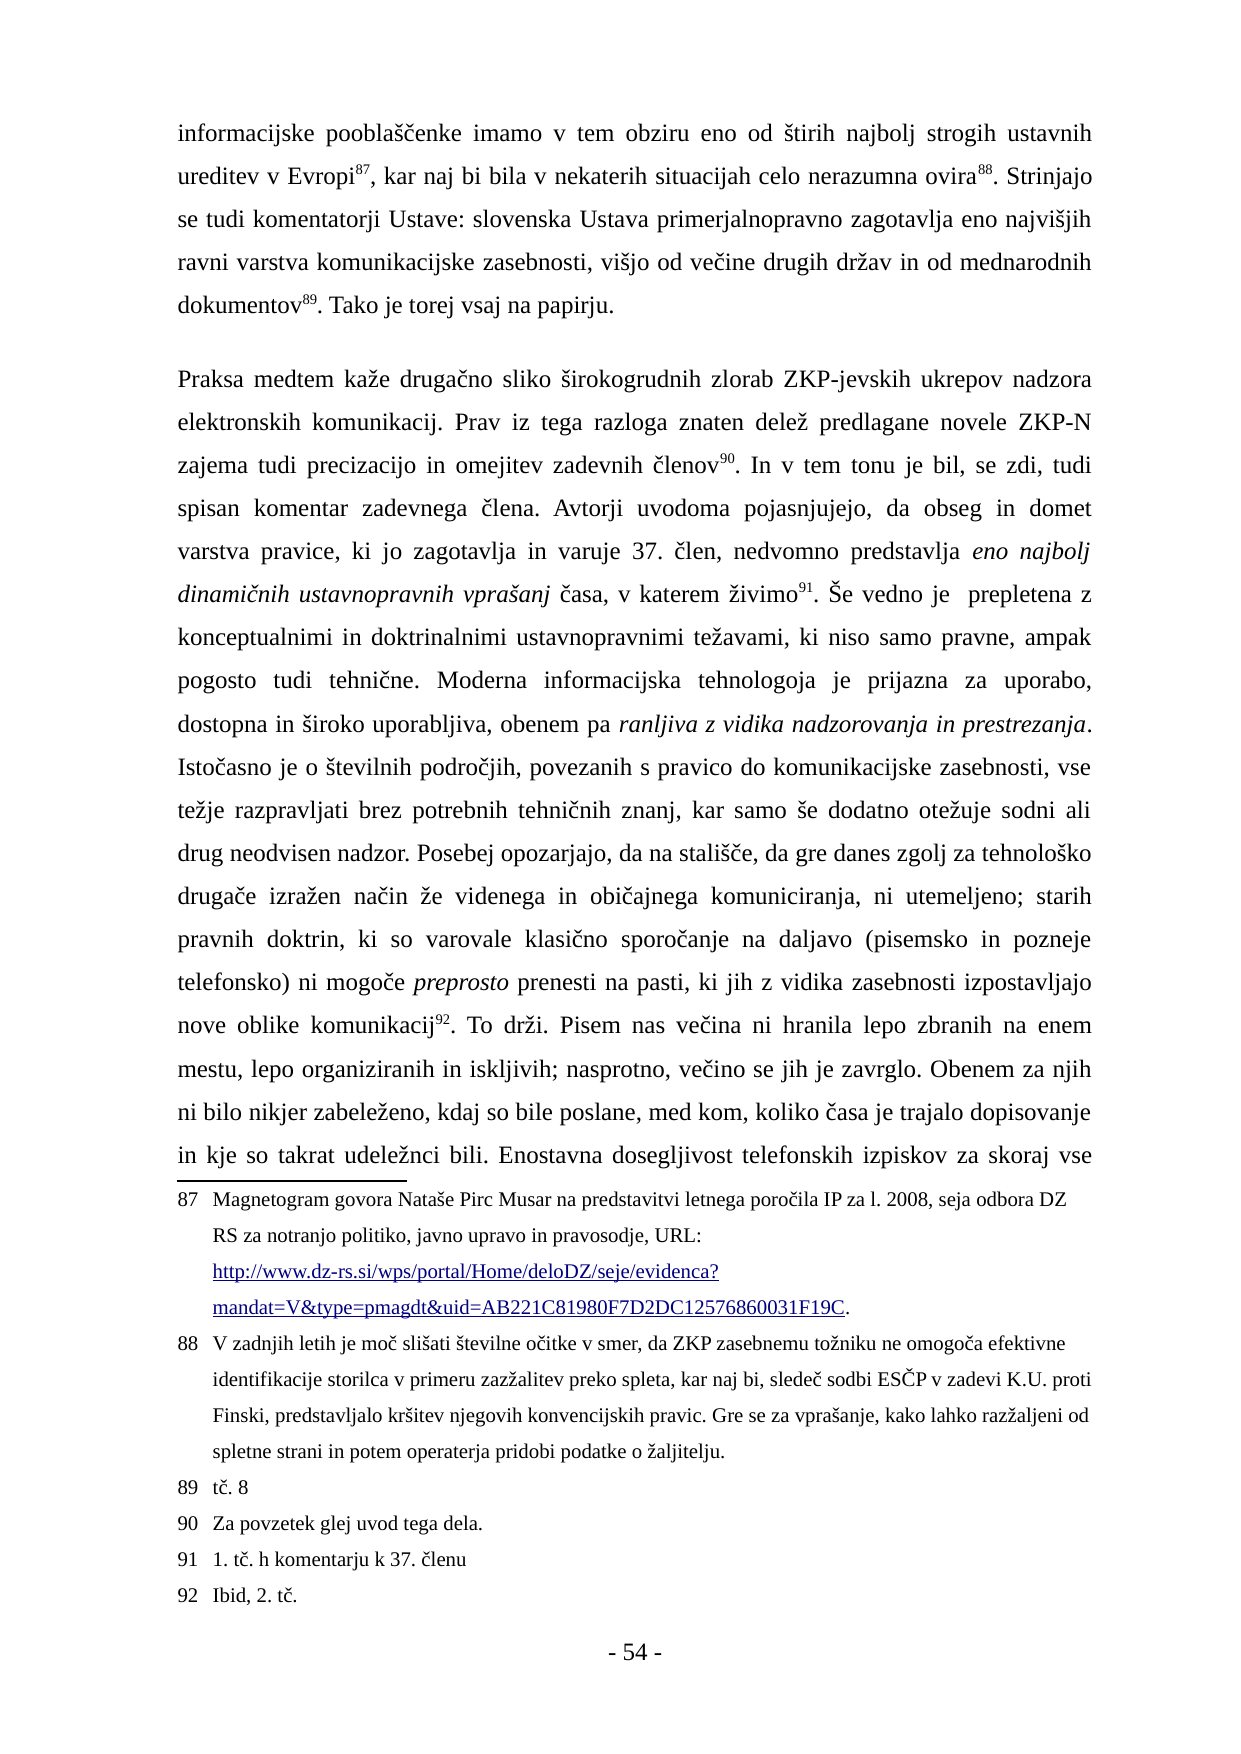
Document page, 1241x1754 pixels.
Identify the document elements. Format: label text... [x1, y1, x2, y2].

text informacijske pooblaščenke imamo v tem obziru eno od štirih najbolj strogih ustavnih ureditev v Evropi, kar naj bi bila v nekaterih situacijah celo nerazumna ovira. Strinjajo se tudi komentatorji Ustave: slovenska Ustava primerjalnopravno zagotavlja eno najvišjih ravni varstva komunikacijske zasebnosti, višjo od večine drugih držav in od mednarodnih dokumentov. Tako je torej vsaj na papirju. [177, 118, 1093, 319]
text tč. 8 [177, 1475, 1093, 1499]
text Ibid, 2. tč. [177, 1583, 1093, 1607]
text Za povzetek glej uvod tega dela. [177, 1511, 1093, 1535]
text 1. tč. h komentarju k 37. členu [177, 1547, 1093, 1571]
text V zadnjih letih je moč slišati številne očitke v smer, da ZKP zasebnemu tožniku ne omogoča efektivne identifikacije storilca v primeru zazžalitev preko spleta, kar naj bi, sledeč sodbi ESČP v zadevi K.U. proti Finski, predstavljalo kršitev njegovih konvencijskih pravic. Gre se za vprašanje, kako lahko razžaljeni od spletne strani in potem operaterja pridobi podatke o žaljitelju. [177, 1331, 1093, 1463]
text Magnetogram govora Nataše Pirc Musar na predstavitvi letnega poročila IP za l. 2008, seja odbora DZ RS za notranjo politiko, javno upravo in pravosodje, URL: http://www.dz-rs.si/wps/portal/Home/deloDZ/seje/evidenca?mandat=V&type=pmagdt&uid=AB221C81980F7D2DC12576860031F19C. [177, 1187, 1093, 1319]
text Praksa medtem kaže drugačno sliko širokogrudnih zlorab ZKP-jevskih ukrepov nadzora elektronskih komunikacij. Prav iz tega razloga znaten delež predlagane novele ZKP-N zajema tudi precizacijo in omejitev zadevnih členov. In v tem tonu je bil, se zdi, tudi spisan komentar zadevnega člena. Avtorji uvodoma pojasnjujejo, da obseg in domet varstva pravice, ki jo zagotavlja in varuje 37. člen, nedvomno predstavlja eno najbolj dinamičnih ustavnopravnih vprašanj časa, v katerem živimo. Še vedno je prepletena z konceptualnimi in doktrinalnimi ustavnopravnimi težavami, ki niso samo pravne, ampak pogosto tudi tehnične. Moderna informacijska tehnologoja je prijazna za uporabo, dostopna in široko uporabljiva, obenem pa ranljiva z vidika nadzorovanja in prestrezanja. Istočasno je o številnih področjih, povezanih s pravico do komunikacijske zasebnosti, vse težje razpravljati brez potrebnih tehničnih znanj, kar samo še dodatno otežuje sodni ali drug neodvisen nadzor. Posebej opozarjajo, da na stališče, da gre danes zgolj za tehnološko drugače izražen način že videnega in običajnega komuniciranja, ni utemeljeno; starih pravnih doktrin, ki so varovale klasično sporočanje na daljavo (pisemsko in pozneje telefonsko) ni mogoče preprosto prenesti na pasti, ki jih z vidika zasebnosti izpostavljajo nove oblike komunikacij. To drži. Pisem nas večina ni hranila lepo zbranih na enem mestu, lepo organiziranih in iskljivih; nasprotno, večino se jih je zavrglo. Obenem za njih ni bilo nikjer zabeleženo, kdaj so bile poslane, med kom, koliko časa je trajalo dopisovanje in kje so takrat udeležnci bili. Enostavna dosegljivost telefonskih izpiskov za skoraj vse [177, 364, 1093, 1169]
